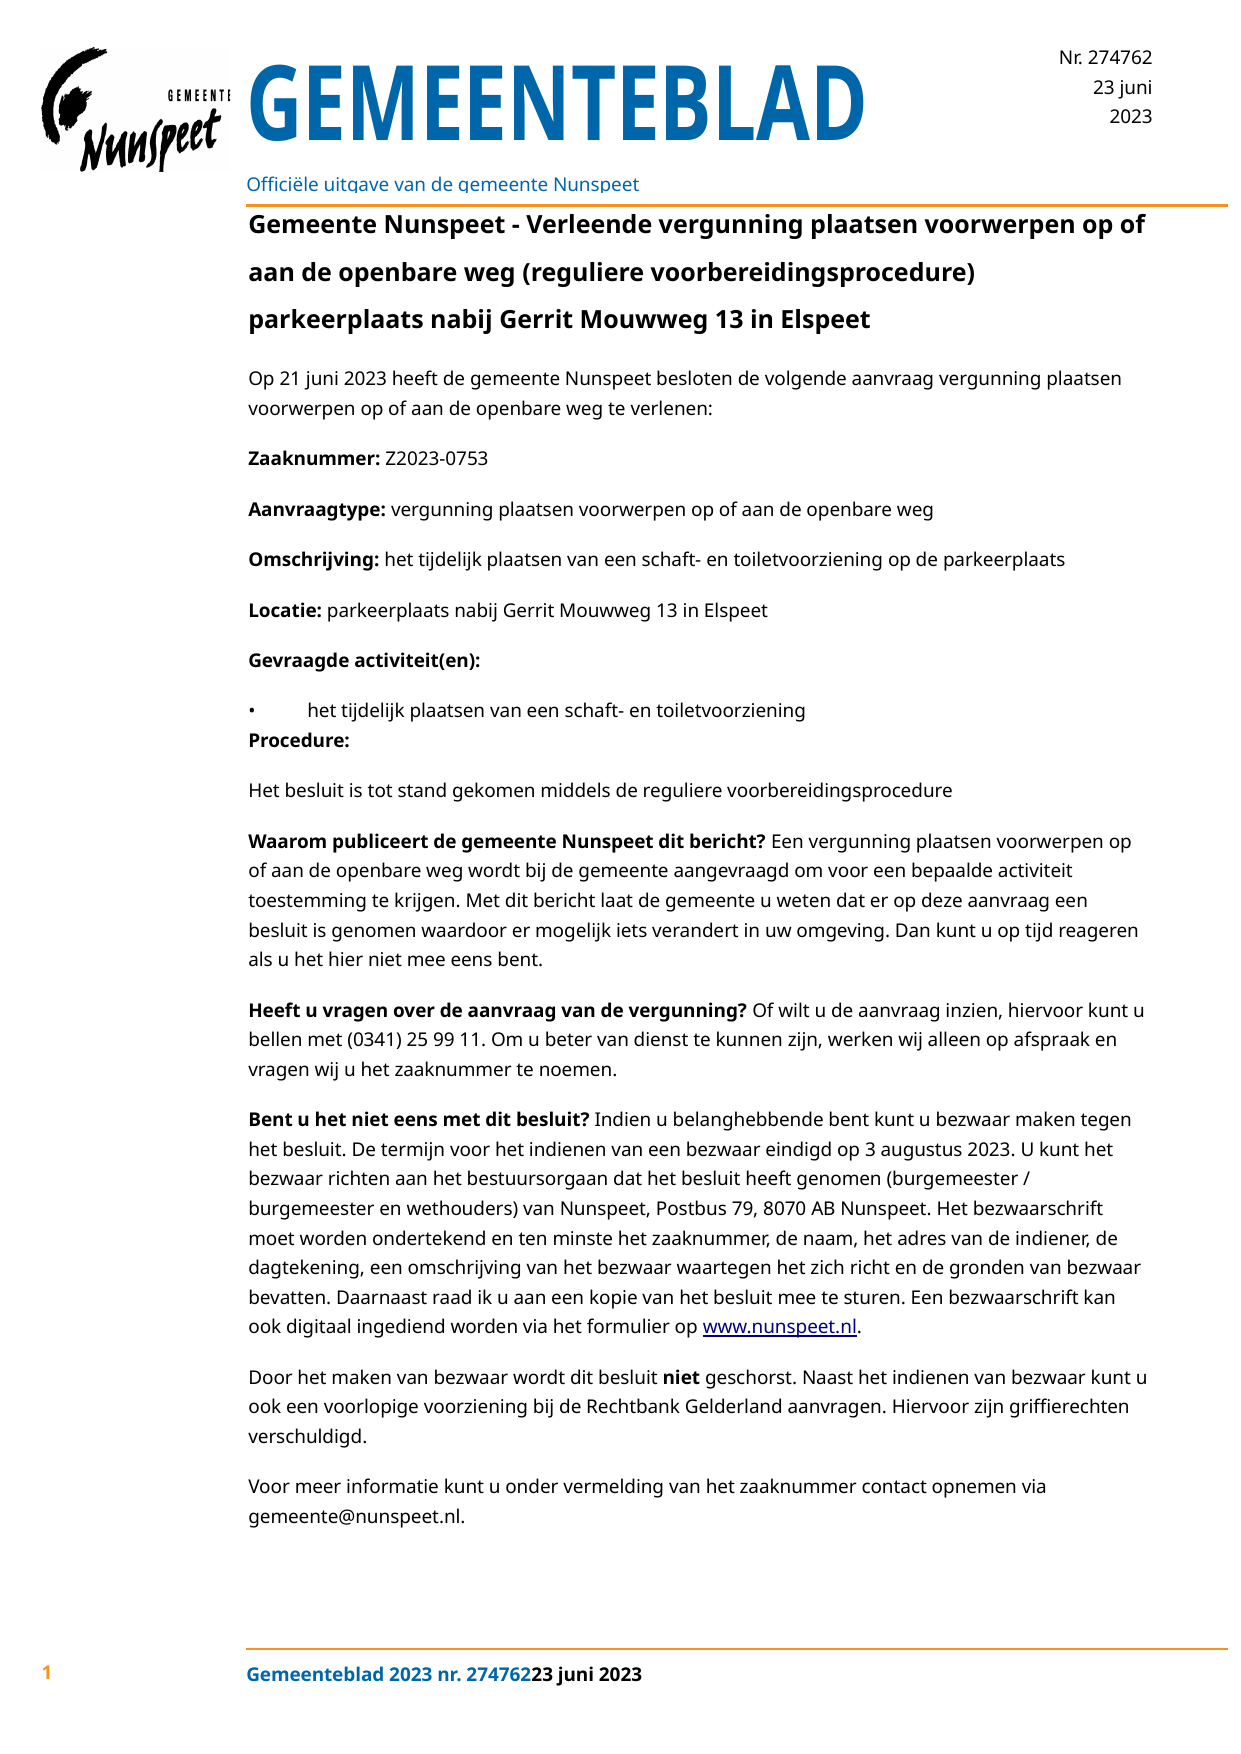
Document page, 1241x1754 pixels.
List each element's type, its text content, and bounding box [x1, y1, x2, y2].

text Procedure: [248, 727, 1152, 753]
text Gemeente Nunspeet - Verleende vergunning plaatsen voorwerpen op of aan de openbare weg (reguliere voorbereidingsprocedure) parkeerplaats nabij Gerrit Mouwweg 13 in Elspeet [248, 207, 1152, 336]
text Het besluit is tot stand gekomen middels de reguliere voorbereidingsprocedure [248, 778, 1152, 803]
text Voor meer informatie kunt u onder vermelding van het zaaknummer contact opnemen via gemeente@nunspeet.nl. [248, 1473, 1152, 1529]
text Gevraagde activiteit(en): [248, 647, 1152, 673]
text Heeft u vragen over de aanvraag van de vergunning? Of wilt u de aanvraag inzien, hiervoor kunt u bellen met (0341) 25 99 11. Om u beter van dienst te kunnen zijn, werken wij alleen op afspraak en vragen wij u het zaaknummer te noemen. [248, 997, 1152, 1082]
text Omschrijving: het tijdelijk plaatsen van een schaft- en toiletvoorziening op de parkeerplaats [248, 546, 1152, 572]
picture [41, 47, 231, 172]
text Locatie: parkeerplaats nabij Gerrit Mouwweg 13 in Elspeet [248, 597, 1152, 622]
text Waarom publiceert de gemeente Nunspeet dit bericht? Een vergunning plaatsen voorwerpen op of aan de openbare weg wordt bij de gemeente aangevraagd om voor een bepaalde activiteit toestemming te krijgen. Met dit bericht laat de gemeente u weten dat er op deze aanvraag een besluit is genomen waardoor er mogelijk iets verandert in uw omgeving. Dan kunt u op tijd reageren als u het hier niet mee eens bent. [248, 828, 1152, 972]
text Zaaknummer: Z2023-0753 [248, 446, 1152, 471]
text Door het maken van bezwaar wordt dit besluit niet geschorst. Naast het indienen van bezwaar kunt u ook een voorlopige voorziening bij de Rechtbank Gelderland aanvragen. Hiervoor zijn griffierechten verschuldigd. [248, 1364, 1152, 1449]
text Op 21 juni 2023 heeft de gemeente Nunspeet besloten de volgende aanvraag vergunning plaatsen voorwerpen op of aan de openbare weg te verlenen: [248, 366, 1152, 421]
text Aanvraagtype: vergunning plaatsen voorwerpen op of aan de openbare weg [248, 496, 1152, 522]
list het tijdelijk plaatsen van een schaft- en toiletvoorziening [248, 698, 1152, 723]
text Bent u het niet eens met dit besluit? Indien u belanghebbende bent kunt u bezwaar maken tegen het besluit. De termijn voor het indienen van een bezwaar eindigd op 3 augustus 2023. U kunt het bezwaar richten aan het bestuursorgaan dat het besluit heeft genomen (burgemeester / burgemeester en wethouders) van Nunspeet, Postbus 79, 8070 AB Nunspeet. Het bezwaarschrift moet worden ondertekend en ten minste het zaaknummer, de naam, het adres van de indiener, de dagtekening, een omschrijving van het bezwaar waartegen het zich richt en de gronden van bezwaar bevatten. Daarnaast raad ik u aan een kopie van het besluit mee te sturen. Een bezwaarschrift kan ook digitaal ingediend worden via het formulier op www.nunspeet.nl. [248, 1106, 1152, 1339]
